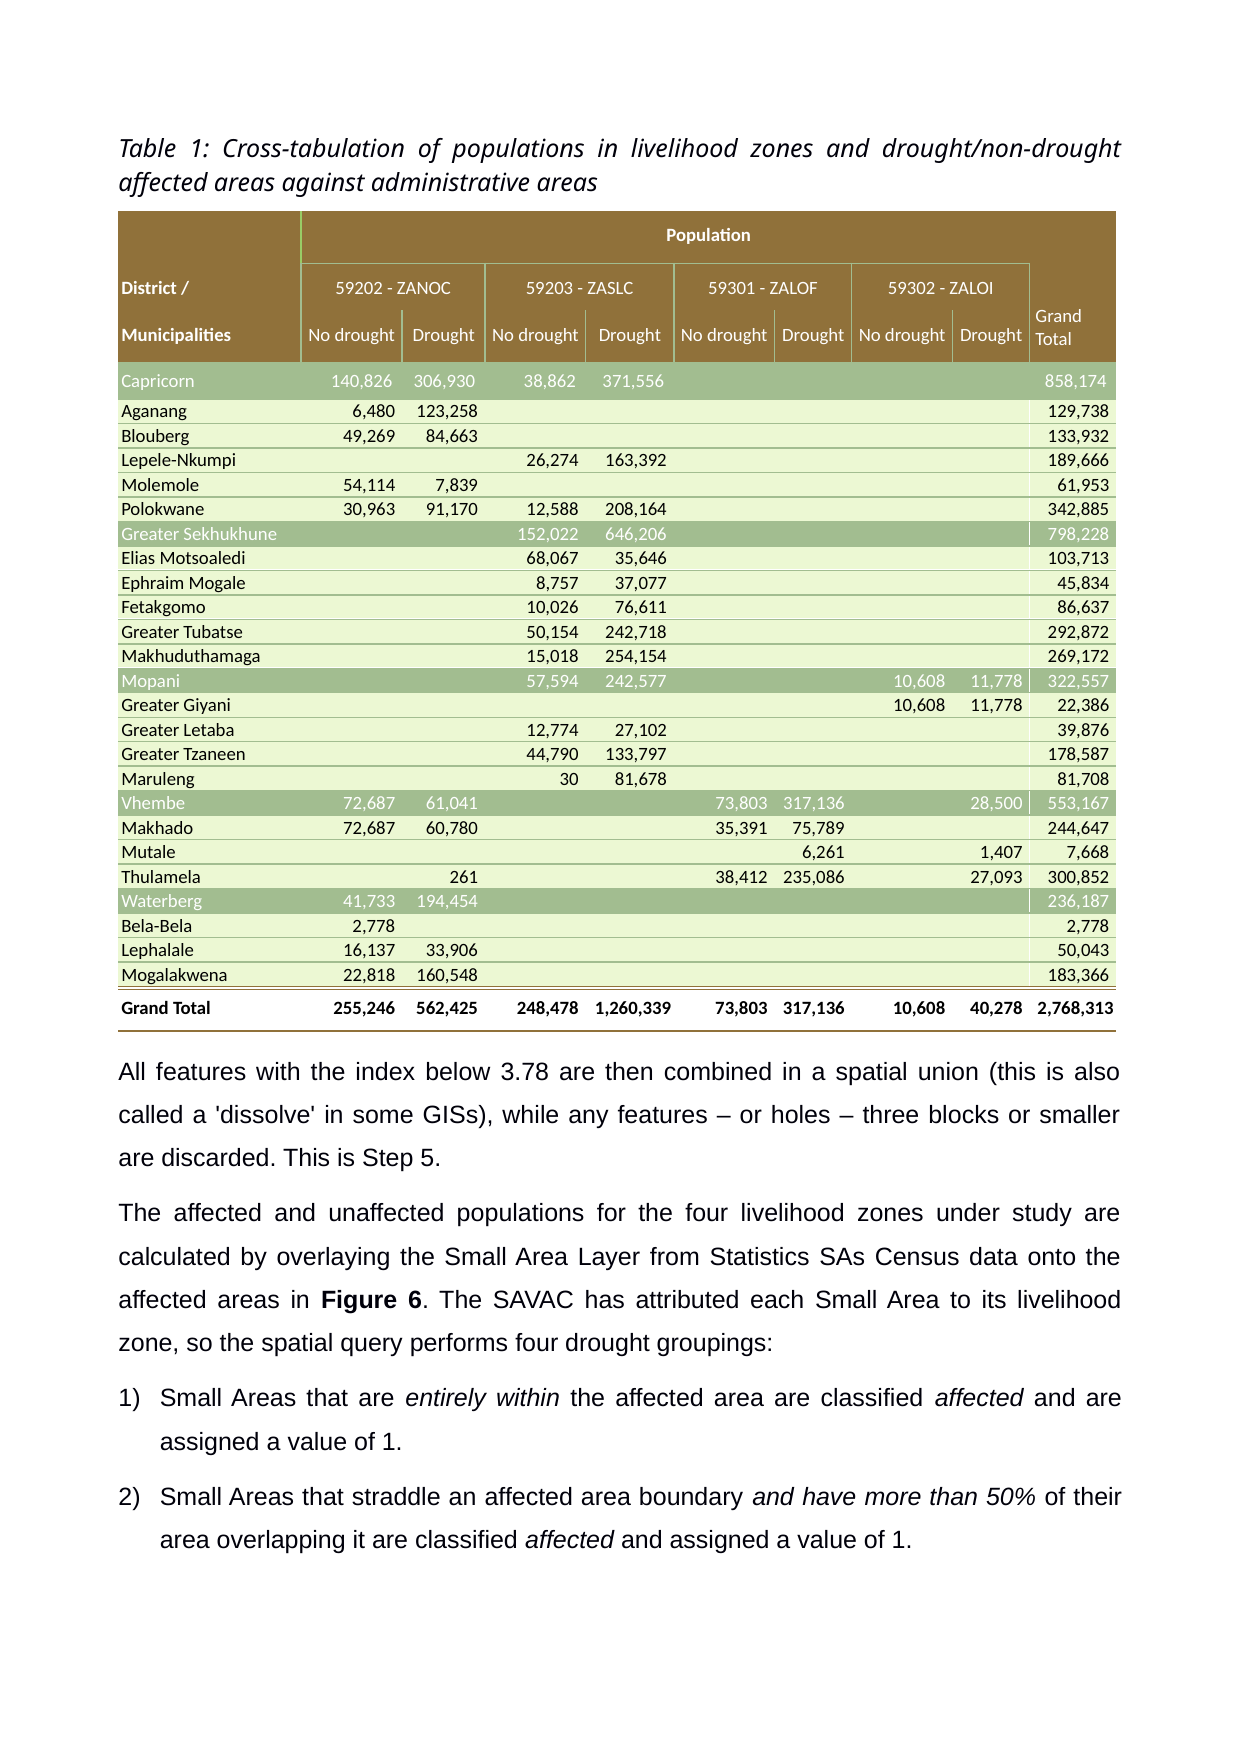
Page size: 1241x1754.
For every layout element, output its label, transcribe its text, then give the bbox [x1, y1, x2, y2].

table_cell 7,668 [1030, 840, 1116, 863]
table_cell [301, 718, 402, 741]
table_cell [301, 693, 402, 716]
table_cell 248,478 [485, 990, 586, 1030]
table_cell 15,018 [485, 645, 586, 667]
table_cell [674, 498, 774, 521]
table_cell 22,818 [301, 963, 402, 986]
table_cell [674, 938, 774, 961]
table_cell 81,678 [586, 767, 674, 790]
table_cell [774, 889, 852, 912]
table_cell [852, 498, 952, 521]
table_cell 61,953 [1030, 473, 1116, 496]
text Table 1: Cross-tabulation of populations in livelihood zones and drought/non-drought affected areas against administrative areas [118, 131, 1122, 199]
table_cell 163,392 [586, 449, 674, 472]
table_cell [774, 571, 852, 594]
table_cell 26,274 [485, 449, 586, 472]
table_cell 44,790 [485, 742, 586, 765]
table_cell Makhuduthamaga [118, 645, 301, 667]
table_cell [774, 522, 852, 545]
table_cell [674, 840, 774, 863]
table_cell Greater Giyani [118, 693, 301, 716]
table_cell District / [118, 264, 300, 310]
table_cell 242,577 [586, 669, 674, 692]
table_cell 254,154 [586, 645, 674, 667]
table_cell [774, 767, 852, 790]
table_cell [952, 645, 1029, 667]
table_cell 183,366 [1030, 963, 1116, 986]
table_cell [402, 645, 485, 667]
table_cell 236,187 [1030, 889, 1116, 912]
table_cell [674, 571, 774, 594]
table_cell [485, 865, 586, 888]
table_cell [852, 963, 952, 986]
table_cell [774, 914, 852, 937]
table_cell [485, 914, 586, 937]
table_cell [485, 963, 586, 986]
table_cell 59203 - ZASLC [486, 264, 673, 310]
table_cell [952, 498, 1029, 521]
table_cell [674, 473, 774, 496]
table_cell [674, 424, 774, 447]
table_cell Lepele-Nkumpi [118, 449, 301, 472]
table_cell [774, 669, 852, 692]
table_cell [852, 571, 952, 594]
table_cell [674, 767, 774, 790]
table_cell Grand Total [118, 990, 301, 1030]
table_cell [402, 767, 485, 790]
table_cell 129,738 [1030, 400, 1116, 423]
table_cell 189,666 [1030, 449, 1116, 472]
table_cell Polokwane [118, 498, 301, 521]
table_cell [952, 718, 1029, 741]
table_cell Greater Letaba [118, 718, 301, 741]
table_cell 12,774 [485, 718, 586, 741]
table_cell [301, 522, 402, 545]
table_cell Blouberg [118, 424, 301, 447]
table_cell 49,269 [301, 424, 402, 447]
table_cell 798,228 [1030, 522, 1116, 545]
table_cell 33,906 [402, 938, 485, 961]
list Small Areas that are entirely within the affected area are classified affected and are assigned a value of 1. [118, 1383, 1122, 1455]
table_cell [301, 865, 402, 888]
table_cell [402, 547, 485, 569]
table_cell 1,260,339 [586, 990, 674, 1030]
table_cell [485, 840, 586, 863]
table_cell Maruleng [118, 767, 301, 790]
table_cell 86,637 [1030, 596, 1116, 618]
table_cell [402, 669, 485, 692]
table_cell [674, 742, 774, 765]
table_cell 562,425 [402, 990, 485, 1030]
table_cell 292,872 [1030, 620, 1116, 643]
table_cell 75,789 [774, 816, 852, 839]
table_cell Vhembe [118, 791, 301, 814]
table_cell 11,778 [952, 669, 1029, 692]
table_cell 103,713 [1030, 547, 1116, 569]
table_cell 2,768,313 [1030, 990, 1116, 1030]
text The affected and unaffected populations for the four livelihood zones under study are calculated by overlaying the Small Area Layer from Statistics SAs Census data onto the affected areas in Figure 6. The SAVAC has attributed each Small Area to its livelihood zone, so the spatial query performs four drought groupings: [118, 1198, 1122, 1356]
table_cell 244,647 [1030, 816, 1116, 839]
table_cell [774, 938, 852, 961]
table_cell [674, 645, 774, 667]
table_cell 235,086 [774, 865, 852, 888]
table_cell 140,826 [301, 364, 402, 398]
table_cell 72,687 [301, 791, 402, 814]
table_cell 22,386 [1030, 693, 1116, 716]
table_cell Molemole [118, 473, 301, 496]
text All features with the index below 3.78 are then combined in a spatial union (this is also called a 'dissolve' in some GISs), while any features – or holes – three blocks or smaller are discarded. This is Step 5. [118, 199, 1122, 1171]
table_cell No drought [302, 312, 401, 362]
table_cell 73,803 [674, 791, 774, 814]
table_cell [485, 791, 586, 814]
table_cell [586, 914, 674, 937]
table_cell 8,757 [485, 571, 586, 594]
table_cell 300,852 [1030, 865, 1116, 888]
table_cell 35,391 [674, 816, 774, 839]
table_cell 38,862 [485, 364, 586, 398]
table_cell 342,885 [1030, 498, 1116, 521]
table_cell [952, 620, 1029, 643]
table_cell 208,164 [586, 498, 674, 521]
table_cell [674, 364, 774, 398]
table_cell [952, 767, 1029, 790]
table_cell 81,708 [1030, 767, 1116, 790]
table_cell No drought [486, 312, 585, 362]
table_cell [301, 571, 402, 594]
table_cell [402, 449, 485, 472]
table_cell 133,932 [1030, 424, 1116, 447]
table_cell 50,154 [485, 620, 586, 643]
table_cell 11,778 [952, 693, 1029, 716]
table_cell 30 [485, 767, 586, 790]
table_cell 60,780 [402, 816, 485, 839]
table_cell [586, 400, 674, 423]
table_cell 59302 - ZALOI [852, 264, 1029, 310]
table_cell [402, 840, 485, 863]
table_cell [774, 963, 852, 986]
table_cell Grand Total [1030, 264, 1116, 362]
table_cell 27,093 [952, 865, 1029, 888]
table_cell [852, 889, 952, 912]
table_cell Bela-Bela [118, 914, 301, 937]
table_cell Thulamela [118, 865, 301, 888]
table_cell 858,174 [1030, 364, 1116, 398]
table_cell Mutale [118, 840, 301, 863]
table_cell [402, 522, 485, 545]
table_cell 68,067 [485, 547, 586, 569]
table_cell 57,594 [485, 669, 586, 692]
table_cell [586, 791, 674, 814]
table_cell 30,963 [301, 498, 402, 521]
table_cell [402, 596, 485, 618]
table_cell [774, 364, 852, 398]
table_cell [774, 718, 852, 741]
table_cell [852, 840, 952, 863]
table_cell [301, 840, 402, 863]
table_cell [952, 914, 1029, 937]
table_cell 2,778 [301, 914, 402, 937]
table_cell [674, 596, 774, 618]
table_cell [586, 816, 674, 839]
table_cell 10,608 [852, 693, 952, 716]
table_cell Drought [953, 312, 1029, 362]
table_cell [586, 473, 674, 496]
table_cell [774, 473, 852, 496]
table_cell 317,136 [774, 990, 852, 1030]
table_cell Greater Tzaneen [118, 742, 301, 765]
table_cell [674, 620, 774, 643]
table_cell 39,876 [1030, 718, 1116, 741]
table_cell [301, 742, 402, 765]
table_cell [674, 889, 774, 912]
table_cell Mogalakwena [118, 963, 301, 986]
table_cell [674, 914, 774, 937]
table_cell Greater Sekhukhune [118, 522, 301, 545]
table_cell 2,778 [1030, 914, 1116, 937]
table_cell [485, 938, 586, 961]
table_cell [852, 400, 952, 423]
table_cell [952, 400, 1029, 423]
table_cell 553,167 [1030, 791, 1116, 814]
table_cell 40,278 [952, 990, 1029, 1030]
table_cell [852, 620, 952, 643]
table_cell Elias Motsoaledi [118, 547, 301, 569]
table_cell [402, 571, 485, 594]
table_cell [774, 645, 852, 667]
table_cell [485, 424, 586, 447]
table_cell 61,041 [402, 791, 485, 814]
table_cell [301, 620, 402, 643]
table_cell 10,608 [852, 990, 952, 1030]
table_cell Drought [586, 312, 673, 362]
table_cell 6,480 [301, 400, 402, 423]
table_cell 255,246 [301, 990, 402, 1030]
table_cell [774, 449, 852, 472]
table_cell 84,663 [402, 424, 485, 447]
table_cell [301, 645, 402, 667]
table_cell [952, 571, 1029, 594]
table_cell 50,043 [1030, 938, 1116, 961]
table_cell 123,258 [402, 400, 485, 423]
table_cell [952, 742, 1029, 765]
table_cell [852, 914, 952, 937]
table_cell [485, 816, 586, 839]
table_cell 306,930 [402, 364, 485, 398]
table_cell [852, 473, 952, 496]
table_cell 317,136 [774, 791, 852, 814]
table_cell [674, 400, 774, 423]
table_cell 59301 - ZALOF [675, 264, 851, 310]
table_cell Lephalale [118, 938, 301, 961]
table_cell [586, 693, 674, 716]
table_cell No drought [675, 312, 774, 362]
table_cell Municipalities [118, 312, 300, 362]
table_cell 322,557 [1030, 669, 1116, 692]
table_cell 27,102 [586, 718, 674, 741]
table_cell [952, 963, 1029, 986]
table_cell [774, 742, 852, 765]
table_header Population [302, 211, 1116, 263]
table_cell [586, 963, 674, 986]
table_cell Aganang [118, 400, 301, 423]
table_cell [301, 767, 402, 790]
table_cell [852, 767, 952, 790]
table_cell [952, 596, 1029, 618]
table_cell [852, 816, 952, 839]
table_cell 37,077 [586, 571, 674, 594]
table_cell [852, 742, 952, 765]
table_cell [852, 596, 952, 618]
table_cell [774, 424, 852, 447]
table_cell [952, 424, 1029, 447]
table_cell [852, 791, 952, 814]
table_cell Waterberg [118, 889, 301, 912]
table_cell [952, 889, 1029, 912]
table_cell 194,454 [402, 889, 485, 912]
table_cell 28,500 [952, 791, 1029, 814]
table_cell 160,548 [402, 963, 485, 986]
table_cell Fetakgomo [118, 596, 301, 618]
table_cell [852, 938, 952, 961]
table_cell 35,646 [586, 547, 674, 569]
table_cell [485, 693, 586, 716]
table_cell 269,172 [1030, 645, 1116, 667]
table_cell [852, 645, 952, 667]
table_cell [774, 596, 852, 618]
table_cell Makhado [118, 816, 301, 839]
table_cell [674, 963, 774, 986]
table_cell Greater Tubatse [118, 620, 301, 643]
table_cell [852, 449, 952, 472]
table_cell Capricorn [118, 364, 301, 398]
table_cell [774, 400, 852, 423]
table_cell [952, 364, 1029, 398]
table_cell Ephraim Mogale [118, 571, 301, 594]
table_cell [674, 669, 774, 692]
table_cell 6,261 [774, 840, 852, 863]
table_cell 73,803 [674, 990, 774, 1030]
table_cell 261 [402, 865, 485, 888]
table_cell 1,407 [952, 840, 1029, 863]
table_cell [852, 364, 952, 398]
table_cell [485, 889, 586, 912]
table_cell [402, 620, 485, 643]
table_cell 76,611 [586, 596, 674, 618]
table_cell 54,114 [301, 473, 402, 496]
table_cell 12,588 [485, 498, 586, 521]
table_cell [952, 816, 1029, 839]
table_cell 72,687 [301, 816, 402, 839]
table_cell [586, 889, 674, 912]
table_cell [402, 914, 485, 937]
table_cell [402, 742, 485, 765]
table_cell 242,718 [586, 620, 674, 643]
table_cell [774, 620, 852, 643]
table_cell [852, 547, 952, 569]
table_cell [774, 498, 852, 521]
table_cell 10,026 [485, 596, 586, 618]
table_cell [402, 718, 485, 741]
table_cell 646,206 [586, 522, 674, 545]
table_cell [674, 547, 774, 569]
table_cell 152,022 [485, 522, 586, 545]
table_cell [674, 693, 774, 716]
table_cell [674, 522, 774, 545]
table_cell 16,137 [301, 938, 402, 961]
table_cell 38,412 [674, 865, 774, 888]
text [118, 118, 1122, 131]
table_cell [485, 473, 586, 496]
table_cell 41,733 [301, 889, 402, 912]
table_cell [402, 693, 485, 716]
table_cell 7,839 [402, 473, 485, 496]
table_cell 371,556 [586, 364, 674, 398]
table_cell [674, 449, 774, 472]
table_cell No drought [852, 312, 952, 362]
table_cell [952, 522, 1029, 545]
table_cell 10,608 [852, 669, 952, 692]
table_cell [852, 865, 952, 888]
table_cell [301, 669, 402, 692]
table_header [118, 211, 300, 263]
table_cell 178,587 [1030, 742, 1116, 765]
table_cell [674, 718, 774, 741]
table_cell [952, 547, 1029, 569]
table_cell [852, 522, 952, 545]
table_cell [301, 449, 402, 472]
table_cell Mopani [118, 669, 301, 692]
table_cell 45,834 [1030, 571, 1116, 594]
table_cell 59202 - ZANOC [302, 264, 484, 310]
table_cell [952, 938, 1029, 961]
table_cell [852, 718, 952, 741]
table_cell [774, 693, 852, 716]
table_cell [485, 400, 586, 423]
table_cell [952, 473, 1029, 496]
table_cell [952, 449, 1029, 472]
table_cell [852, 424, 952, 447]
table_cell [586, 938, 674, 961]
table_cell [774, 547, 852, 569]
table_cell [586, 840, 674, 863]
table_cell 91,170 [402, 498, 485, 521]
list Small Areas that straddle an affected area boundary and have more than 50% of their area overlapping it are classified affected and assigned a value of 1. [118, 1482, 1122, 1554]
table_cell 133,797 [586, 742, 674, 765]
table_cell Drought [403, 312, 484, 362]
table_cell [586, 865, 674, 888]
table_cell [301, 547, 402, 569]
table_cell [586, 424, 674, 447]
table_cell [301, 596, 402, 618]
table_cell Drought [775, 312, 851, 362]
